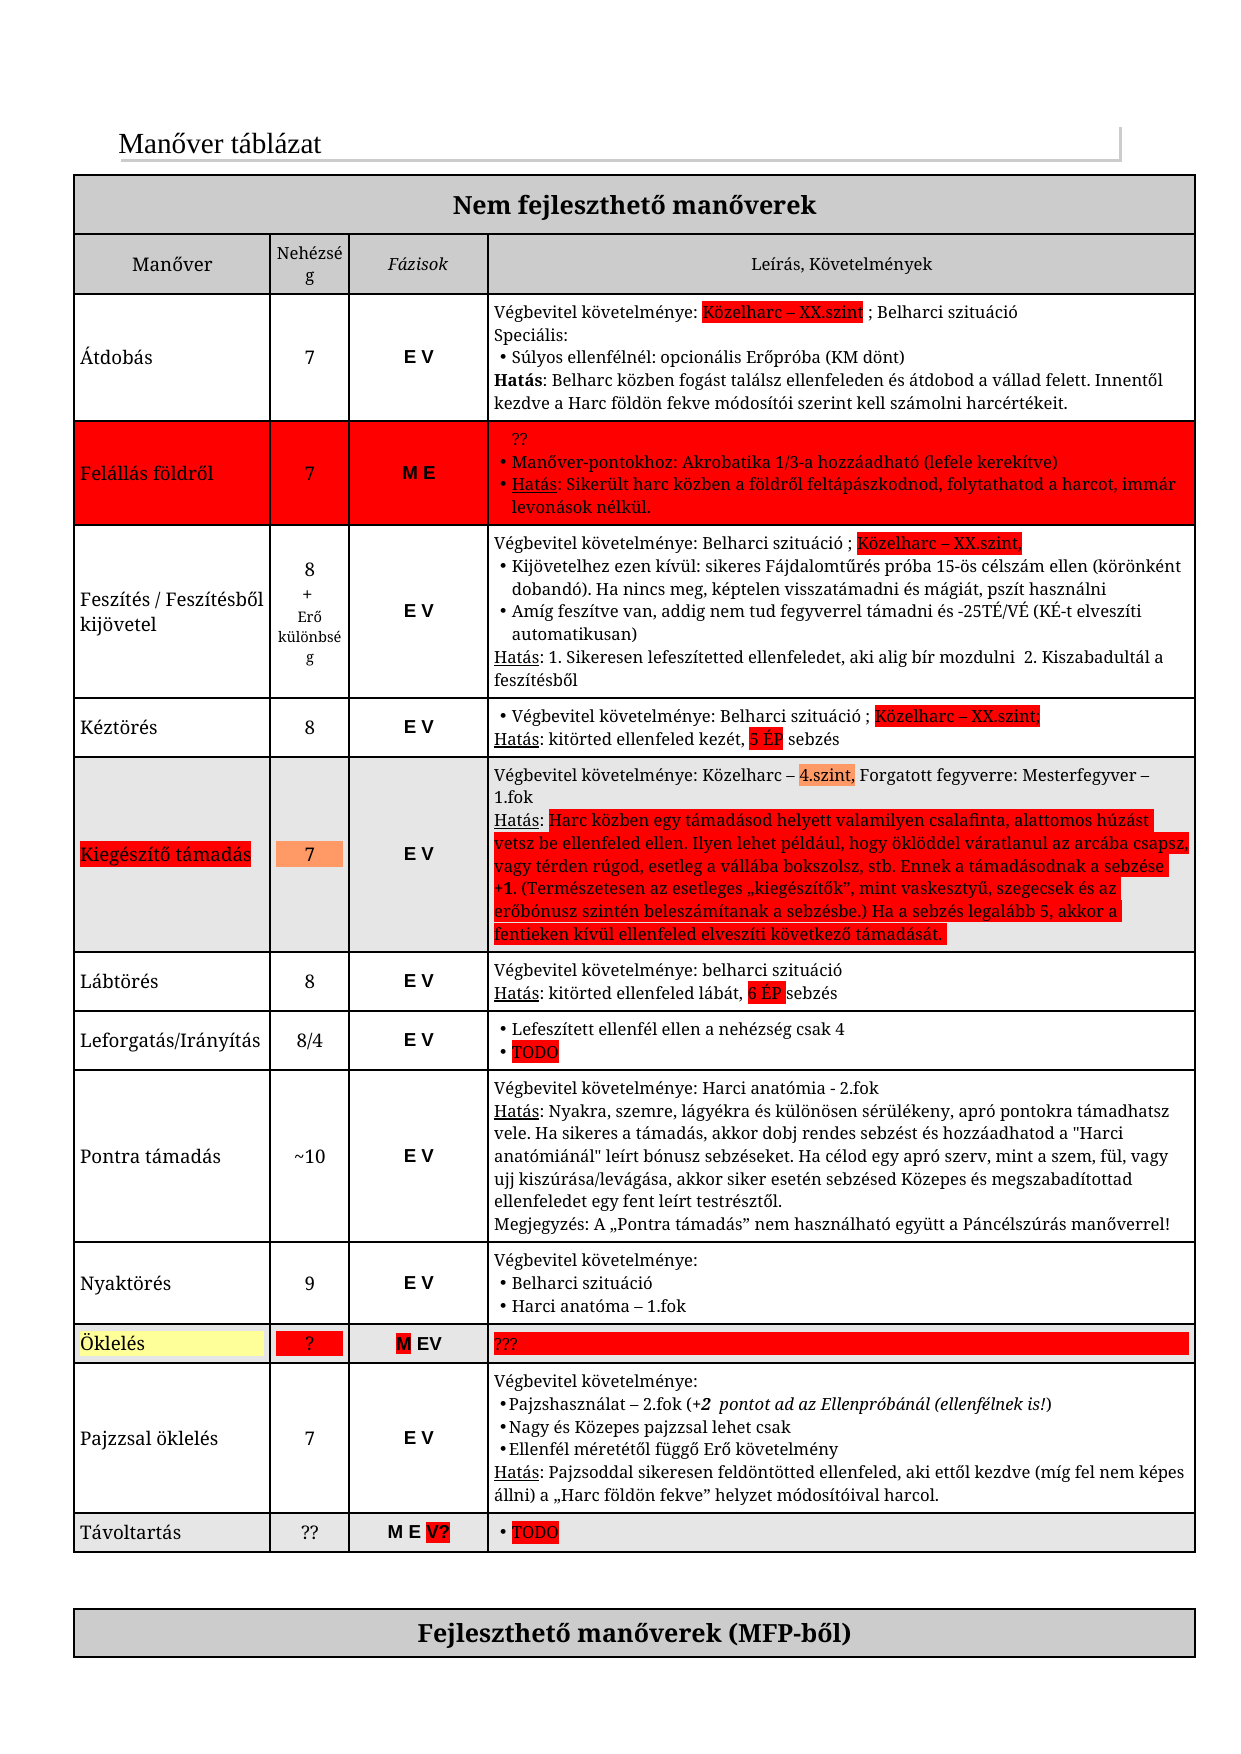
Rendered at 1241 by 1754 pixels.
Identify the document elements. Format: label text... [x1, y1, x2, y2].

table_cell Végbevitel követelménye: Belharci szituáció ; Közelharc – XX.szint, Kijövetelhez ezen kívül: sikeres Fájdalomtűrés próba 15-ös célszám ellen (körönként dobandó). Ha nincs meg, képtelen visszatámadni és mágiát, pszít használni Amíg feszítve van, addig nem tud fegyverrel támadni és -25TÉ/VÉ (KÉ-t elveszíti automatikusan) Hatás: 1. Sikeresen lefeszítetted ellenfeledet, aki alig bír mozdulni 2. Kiszabadultál a feszítésből [489, 526, 1194, 697]
table_cell Végbevitel követelménye: Belharci szituáció ; Közelharc – XX.szint; Hatás: kitörted ellenfeled kezét, 5 ÉP sebzés [489, 699, 1194, 756]
table_cell Nehézség [271, 235, 348, 293]
table_cell E V [350, 699, 487, 756]
table_cell Nyaktörés [75, 1243, 269, 1323]
table_cell 9 [271, 1243, 348, 1323]
table_cell E V [350, 526, 487, 697]
table_cell E V [350, 1071, 487, 1241]
table_cell 7 [271, 295, 348, 420]
subtitle Manőver táblázat [118, 127, 1119, 159]
table_cell ? [271, 1325, 348, 1362]
table_cell Lefeszített ellenfél ellen a nehézség csak 4 TODO [489, 1012, 1194, 1069]
table_cell Végbevitel követelménye: Közelharc – 4.szint, Forgatott fegyverre: Mesterfegyver – 1.fok Hatás: Harc közben egy támadásod helyett valamilyen csalafinta, alattomos húzást vetsz be ellenfeled ellen. Ilyen lehet például, hogy öklöddel váratlanul az arcába csapsz, vagy térden rúgod, esetleg a vállába bokszolsz, stb. Ennek a támadásodnak a sebzése +1. (Természetesen az esetleges „kiegészítők”, mint vaskesztyű, szegecsek és az erőbónusz szintén beleszámítanak a sebzésbe.) Ha a sebzés legalább 5, akkor a fentieken kívül ellenfeled elveszíti következő támadását. [489, 758, 1194, 951]
table_cell M E V? [350, 1514, 487, 1551]
table_cell ~10 [271, 1071, 348, 1241]
table_cell Pajzzsal öklelés [75, 1364, 269, 1512]
table_cell Végbevitel követelménye: belharci szituáció Hatás: kitörted ellenfeled lábát, 6 ÉP sebzés [489, 953, 1194, 1010]
table_cell E V [350, 1012, 487, 1069]
table_cell Pontra támadás [75, 1071, 269, 1241]
table_cell Öklelés [75, 1325, 269, 1362]
table_cell Átdobás [75, 295, 269, 420]
table_cell Végbevitel követelménye: Harci anatómia - 2.fok Hatás: Nyakra, szemre, lágyékra és különösen sérülékeny, apró pontokra támadhatsz vele. Ha sikeres a támadás, akkor dobj rendes sebzést és hozzáadhatod a "Harci anatómiánál" leírt bónusz sebzéseket. Ha célod egy apró szerv, mint a szem, fül, vagy ujj kiszúrása/levágása, akkor siker esetén sebzésed Közepes és megszabadítottad ellenfeledet egy fent leírt testrésztől. Megjegyzés: A „Pontra támadás” nem használható együtt a Páncélszúrás manőverrel! [489, 1071, 1194, 1241]
table_cell E V [350, 295, 487, 420]
table_cell Fázisok [350, 235, 487, 293]
table_cell 7 [271, 1364, 348, 1512]
table_cell 8 + Erő különbség [271, 526, 348, 697]
table_cell Távoltartás [75, 1514, 269, 1551]
table_cell ?? Manőver-pontokhoz: Akrobatika 1/3-a hozzáadható (lefele kerekítve) Hatás: Sikerült harc közben a földről feltápászkodnod, folytathatod a harcot, immár levonások nélkül. [489, 422, 1194, 524]
table_cell Kiegészítő támadás [75, 758, 269, 951]
table_cell 8 [271, 699, 348, 756]
table_cell E V [350, 758, 487, 951]
table_cell E V [350, 1364, 487, 1512]
table_cell Végbevitel követelménye: Pajzshasználat – 2.fok (+2 pontot ad az Ellenpróbánál (ellenfélnek is!) Nagy és Közepes pajzzsal lehet csak Ellenfél méretétől függő Erő követelmény Hatás: Pajzsoddal sikeresen feldöntötted ellenfeled, aki ettől kezdve (míg fel nem képes állni) a „Harc földön fekve” helyzet módosítóival harcol. [489, 1364, 1194, 1512]
table_cell 7 [271, 422, 348, 524]
table_header Fejleszthető manőverek (MFP-ből) [75, 1610, 1194, 1656]
table_cell Kéztörés [75, 699, 269, 756]
table_cell Manőver [75, 235, 269, 293]
table_cell Leforgatás/Irányítás [75, 1012, 269, 1069]
table_cell ?? [271, 1514, 348, 1551]
table_cell ??? [489, 1325, 1194, 1362]
table_cell TODO [489, 1514, 1194, 1551]
table_cell Leírás, Követelmények [489, 235, 1194, 293]
table_cell 7 [271, 758, 348, 951]
table_cell 8/4 [271, 1012, 348, 1069]
table_cell 8 [271, 953, 348, 1010]
table_cell E V [350, 953, 487, 1010]
table_cell Lábtörés [75, 953, 269, 1010]
table_cell Felállás földről [75, 422, 269, 524]
table_cell E V [350, 1243, 487, 1323]
table_header Nem fejleszthető manőverek [75, 176, 1194, 233]
table_cell M EV [350, 1325, 487, 1362]
table_cell M E [350, 422, 487, 524]
table_cell Feszítés / Feszítésből kijövetel [75, 526, 269, 697]
table_cell Végbevitel követelménye: Közelharc – XX.szint ; Belharci szituáció Speciális: Súlyos ellenfélnél: opcionális Erőpróba (KM dönt) Hatás: Belharc közben fogást találsz ellenfeleden és átdobod a vállad felett. Innentől kezdve a Harc földön fekve módosítói szerint kell számolni harcértékeit. [489, 295, 1194, 420]
table_cell Végbevitel követelménye: Belharci szituáció Harci anatóma – 1.fok [489, 1243, 1194, 1323]
